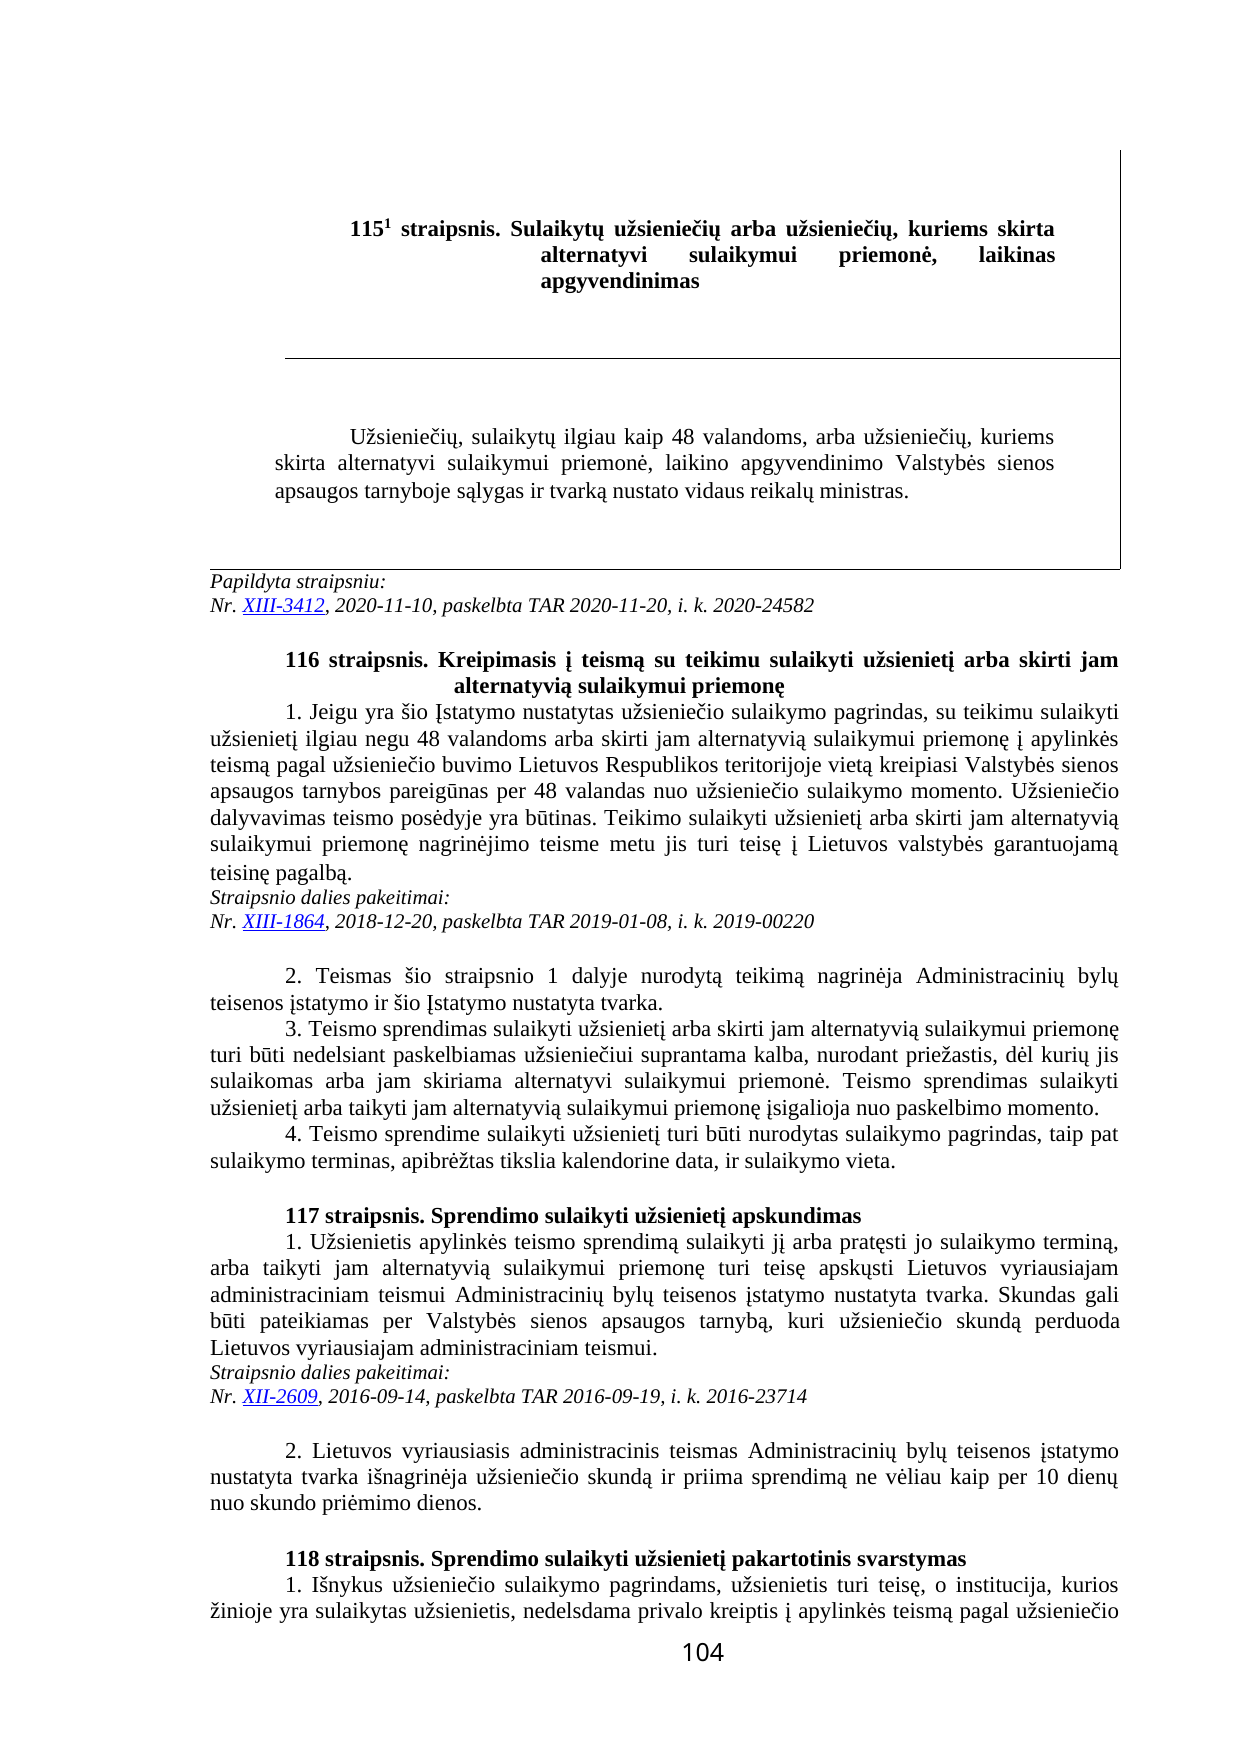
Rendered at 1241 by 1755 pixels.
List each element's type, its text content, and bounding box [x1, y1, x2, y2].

text 1. Išnykus užsieniečio sulaikymo pagrindams, užsienietis turi teisę, o institucija, kurios žinioje yra sulaikytas užsienietis, nedelsdama privalo kreiptis į apylinkės teismą pagal užsieniečio [210, 1571, 1120, 1624]
text 2. Lietuvos vyriausiasis administracinis teismas Administracinių bylų teisenos įstatymo nustatyta tvarka išnagrinėja užsieniečio skundą ir priima sprendimą ne vėliau kaip per 10 dienų nuo skundo priėmimo dienos. [210, 1437, 1120, 1516]
text Užsieniečių, sulaikytų ilgiau kaip 48 valandoms, arba užsieniečių, kuriems skirta alternatyvi sulaikymui priemonė, laikino apgyvendinimo Valstybės sienos apsaugos tarnyboje sąlygas ir tvarką nustato vidaus reikalų ministras. [210, 358, 1120, 569]
text Straipsnio dalies pakeitimai: [210, 885, 1120, 909]
text Straipsnio dalies pakeitimai: [210, 1360, 1120, 1384]
text 2. Teismas šio straipsnio 1 dalyje nurodytą teikimą nagrinėja Administracinių bylų teisenos įstatymo ir šio Įstatymo nustatyta tvarka. [210, 962, 1120, 1015]
text 118 straipsnis. Sprendimo sulaikyti užsienietį pakartotinis svarstymas [210, 1544, 1120, 1571]
text 117 straipsnis. Sprendimo sulaikyti užsienietį apskundimas [210, 1202, 1120, 1228]
text Nr. XII-2609, 2016-09-14, paskelbta TAR 2016-09-19, i. k. 2016-23714 [210, 1384, 1120, 1408]
text Papildyta straipsniu: [210, 569, 1120, 593]
text 3. Teismo sprendimas sulaikyti užsienietį arba skirti jam alternatyvią sulaikymui priemonę turi būti nedelsiant paskelbiamas užsieniečiui suprantama kalba, nurodant priežastis, dėl kurių jis sulaikomas arba jam skiriama alternatyvi sulaikymui priemonė. Teismo sprendimas sulaikyti užsienietį arba taikyti jam alternatyvią sulaikymui priemonę įsigalioja nuo paskelbimo momento. [210, 1015, 1120, 1120]
text 1151 straipsnis. Sulaikytų užsieniečių arba užsieniečių, kuriems skirta alternatyvi sulaikymui priemonė, laikinas apgyvendinimas [285, 150, 1120, 358]
text 4. Teismo sprendime sulaikyti užsienietį turi būti nurodytas sulaikymo pagrindas, taip pat sulaikymo terminas, apibrėžtas tikslia kalendorine data, ir sulaikymo vieta. [210, 1120, 1120, 1173]
text 1. Užsienietis apylinkės teismo sprendimą sulaikyti jį arba pratęsti jo sulaikymo terminą, arba taikyti jam alternatyvią sulaikymui priemonę turi teisę apskųsti Lietuvos vyriausiajam administraciniam teismui Administracinių bylų teisenos įstatymo nustatyta tvarka. Skundas gali būti pateikiamas per Valstybės sienos apsaugos tarnybą, kuri užsieniečio skundą perduoda Lietuvos vyriausiajam administraciniam teismui. [210, 1228, 1120, 1360]
text 1. Jeigu yra šio Įstatymo nustatytas užsieniečio sulaikymo pagrindas, su teikimu sulaikyti užsienietį ilgiau negu 48 valandoms arba skirti jam alternatyvią sulaikymui priemonę į apylinkės teismą pagal užsieniečio buvimo Lietuvos Respublikos teritorijoje vietą kreipiasi Valstybės sienos apsaugos tarnybos pareigūnas per 48 valandas nuo užsieniečio sulaikymo momento. Užsieniečio dalyvavimas teismo posėdyje yra būtinas. Teikimo sulaikyti užsienietį arba skirti jam alternatyvią sulaikymui priemonę nagrinėjimo teisme metu jis turi teisę į Lietuvos valstybės garantuojamą teisinę pagalbą. [210, 698, 1120, 885]
text Nr. XIII-1864, 2018-12-20, paskelbta TAR 2019-01-08, i. k. 2019-00220 [210, 909, 1120, 933]
text Nr. XIII-3412, 2020-11-10, paskelbta TAR 2020-11-20, i. k. 2020-24582 [210, 593, 1120, 617]
text 116 straipsnis. Kreipimasis į teismą su teikimu sulaikyti užsienietį arba skirti jam alternatyvią sulaikymui priemonę [285, 646, 1120, 698]
